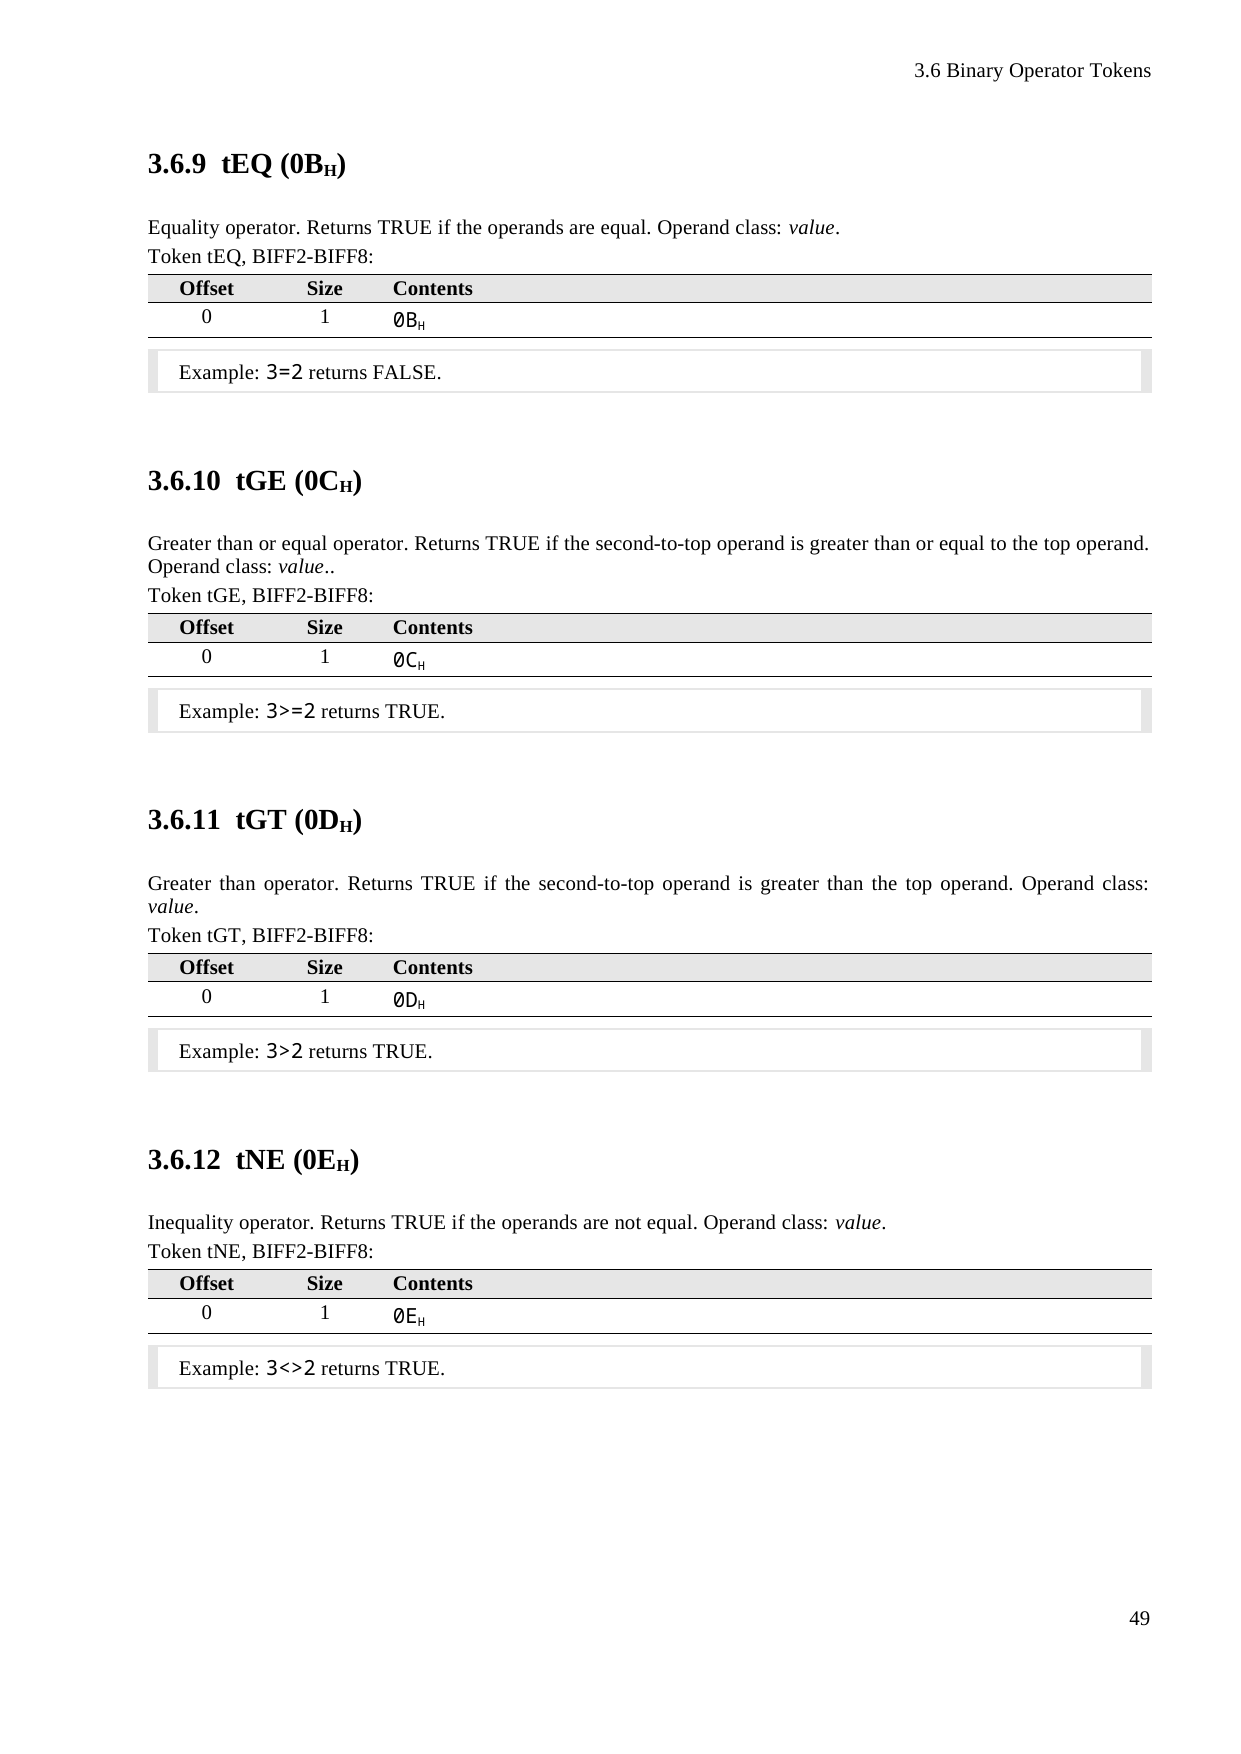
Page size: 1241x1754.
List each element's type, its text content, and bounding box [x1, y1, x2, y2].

table_header Contents [384, 614, 1152, 642]
table_header Size [266, 614, 384, 642]
subtitle tEQ (0BH) [148, 148, 1152, 180]
text Greater than operator. Returns TRUE if the second-to-top operand is greater than the top operand. Operand class: value. [148, 872, 1152, 918]
text Token tGE, BIFF2-BIFF8: [148, 584, 1152, 607]
table_header Contents [384, 275, 1152, 302]
table_cell 0EH [384, 1299, 1152, 1333]
table_cell 1 [266, 982, 384, 1016]
subtitle tGT (0DH) [148, 804, 1152, 836]
table_header Size [266, 954, 384, 981]
table_header Contents [384, 1270, 1152, 1298]
table_header Offset [148, 275, 266, 302]
table_cell 1 [266, 1299, 384, 1333]
table_cell 1 [266, 303, 384, 337]
table_cell 0 [148, 1299, 266, 1333]
table_cell 0 [148, 303, 266, 337]
text Example: 3>=2 returns TRUE. [158, 690, 1141, 731]
text Token tGT, BIFF2-BIFF8: [148, 924, 1152, 947]
text Example: 3=2 returns FALSE. [158, 351, 1141, 391]
table_cell 1 [266, 643, 384, 676]
text Equality operator. Returns TRUE if the operands are equal. Operand class: value. [148, 216, 1152, 238]
table_cell 0DH [384, 982, 1152, 1016]
table_header Offset [148, 1270, 266, 1298]
table_header Contents [384, 954, 1152, 981]
text Example: 3<>2 returns TRUE. [158, 1347, 1141, 1387]
table_header Offset [148, 614, 266, 642]
text Token tEQ, BIFF2-BIFF8: [148, 244, 1152, 267]
table_header Offset [148, 954, 266, 981]
text Token tNE, BIFF2-BIFF8: [148, 1240, 1152, 1263]
table_header Size [266, 275, 384, 302]
table_cell 0 [148, 643, 266, 676]
table_cell 0BH [384, 303, 1152, 337]
table_cell 0CH [384, 643, 1152, 676]
text Greater than or equal operator. Returns TRUE if the second-to-top operand is greater than or equal to the top operand. Operand class: value.. [148, 532, 1152, 578]
table_header Size [266, 1270, 384, 1298]
text Example: 3>2 returns TRUE. [158, 1030, 1141, 1070]
subtitle tGE (0CH) [148, 464, 1152, 497]
text Inequality operator. Returns TRUE if the operands are not equal. Operand class: value. [148, 1211, 1152, 1234]
subtitle tNE (0EH) [148, 1143, 1152, 1176]
table_cell 0 [148, 982, 266, 1016]
